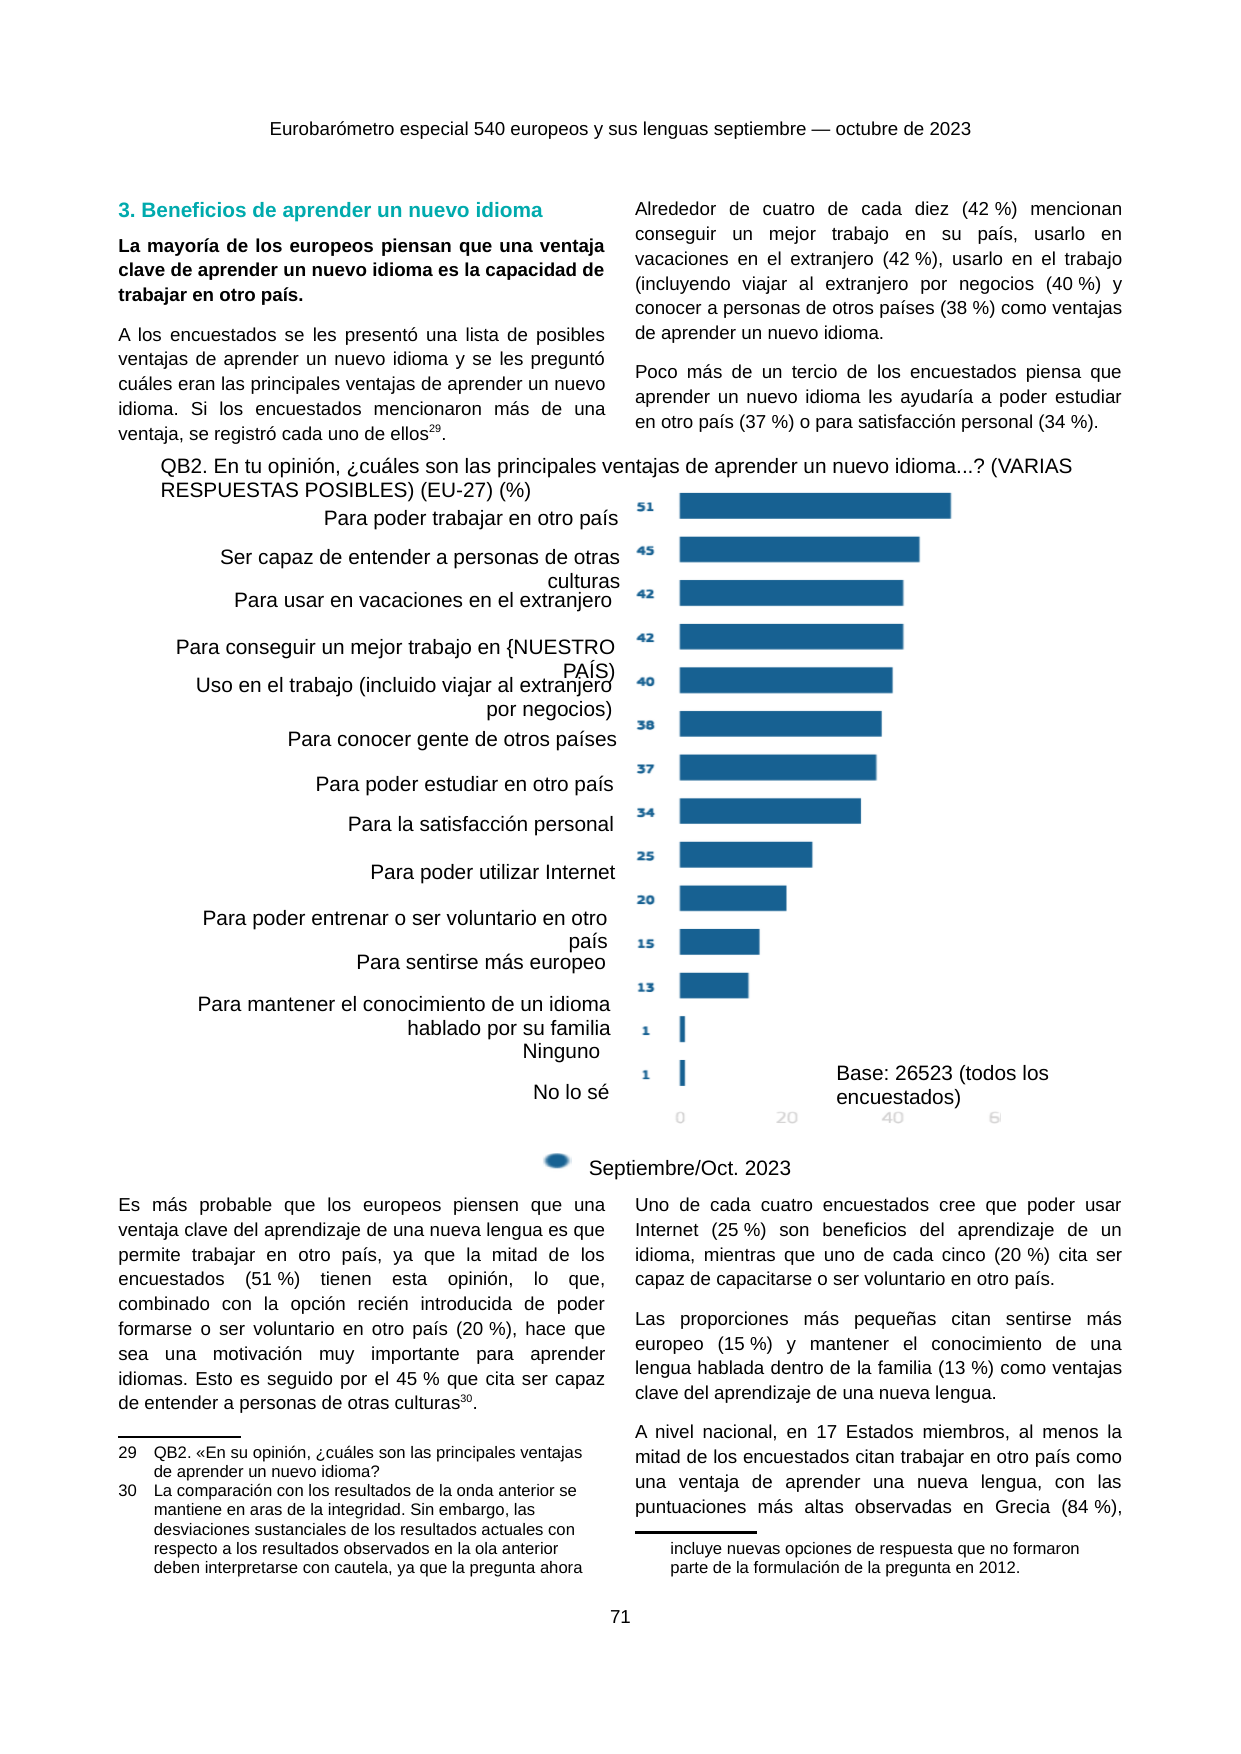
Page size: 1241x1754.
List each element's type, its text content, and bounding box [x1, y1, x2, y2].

subtitle 3. Beneficios de aprender un nuevo idioma [118, 198, 605, 222]
text A nivel nacional, en 17 Estados miembros, al menos la mitad de los encuestados citan trabajar en otro país como una ventaja de aprender una nueva lengua, con las puntuaciones más altas observadas en Grecia (84 %), [635, 1421, 1122, 1517]
text QB2. «En su opinión, ¿cuáles son las principales ventajas de aprender un nuevo idioma? [118, 1443, 605, 1481]
text Poco más de un tercio de los encuestados piensa que aprender un nuevo idioma les ayudaría a poder estudiar en otro país (37 %) o para satisfacción personal (34 %). [635, 361, 1122, 432]
text La comparación con los resultados de la onda anterior se mantiene en aras de la integridad. Sin embargo, las desviaciones sustanciales de los resultados actuales con respecto a los resultados observados en la ola anterior deben interpretarse con cautela, ya que la pregunta ahora [118, 1481, 605, 1577]
text Las proporciones más pequeñas citan sentirse más europeo (15 %) y mantener el conocimiento de una lengua hablada dentro de la familia (13 %) como ventajas clave del aprendizaje de una nueva lengua. [635, 1308, 1122, 1403]
text Es más probable que los europeos piensen que una ventaja clave del aprendizaje de una nueva lengua es que permite trabajar en otro país, ya que la mitad de los encuestados (51 %) tienen esta opinión, lo que, combinado con la opción recién introducida de poder formarse o ser voluntario en otro país (20 %), hace que sea una motivación muy importante para aprender idiomas. Esto es seguido por el 45 % que cita ser capaz de entender a personas de otras culturas. [118, 462, 605, 1414]
text incluye nuevas opciones de respuesta que no formaron parte de la formulación de la pregunta en 2012. [635, 1538, 1122, 1577]
text A los encuestados se les presentó una lista de posibles ventajas de aprender un nuevo idioma y se les preguntó cuáles eran las principales ventajas de aprender un nuevo idioma. Si los encuestados mencionaron más de una ventaja, se registró cada uno de ellos. [118, 323, 605, 444]
text Alrededor de cuatro de cada diez (42 %) mencionan conseguir un mejor trabajo en su país, usarlo en vacaciones en el extranjero (42 %), usarlo en el trabajo (incluyendo viajar al extranjero por negocios (40 %) y conocer a personas de otros países (38 %) como ventajas de aprender un nuevo idioma. [635, 198, 1122, 343]
picture [618, 486, 1001, 1130]
picture [529, 1153, 572, 1174]
text Uno de cada cuatro encuestados cree que poder usar Internet (25 %) son beneficios del aprendizaje de un idioma, mientras que uno de cada cinco (20 %) cita ser capaz de capacitarse o ser voluntario en otro país. [635, 450, 1122, 1290]
text La mayoría de los europeos piensan que una ventaja clave de aprender un nuevo idioma es la capacidad de trabajar en otro país. [118, 234, 605, 306]
